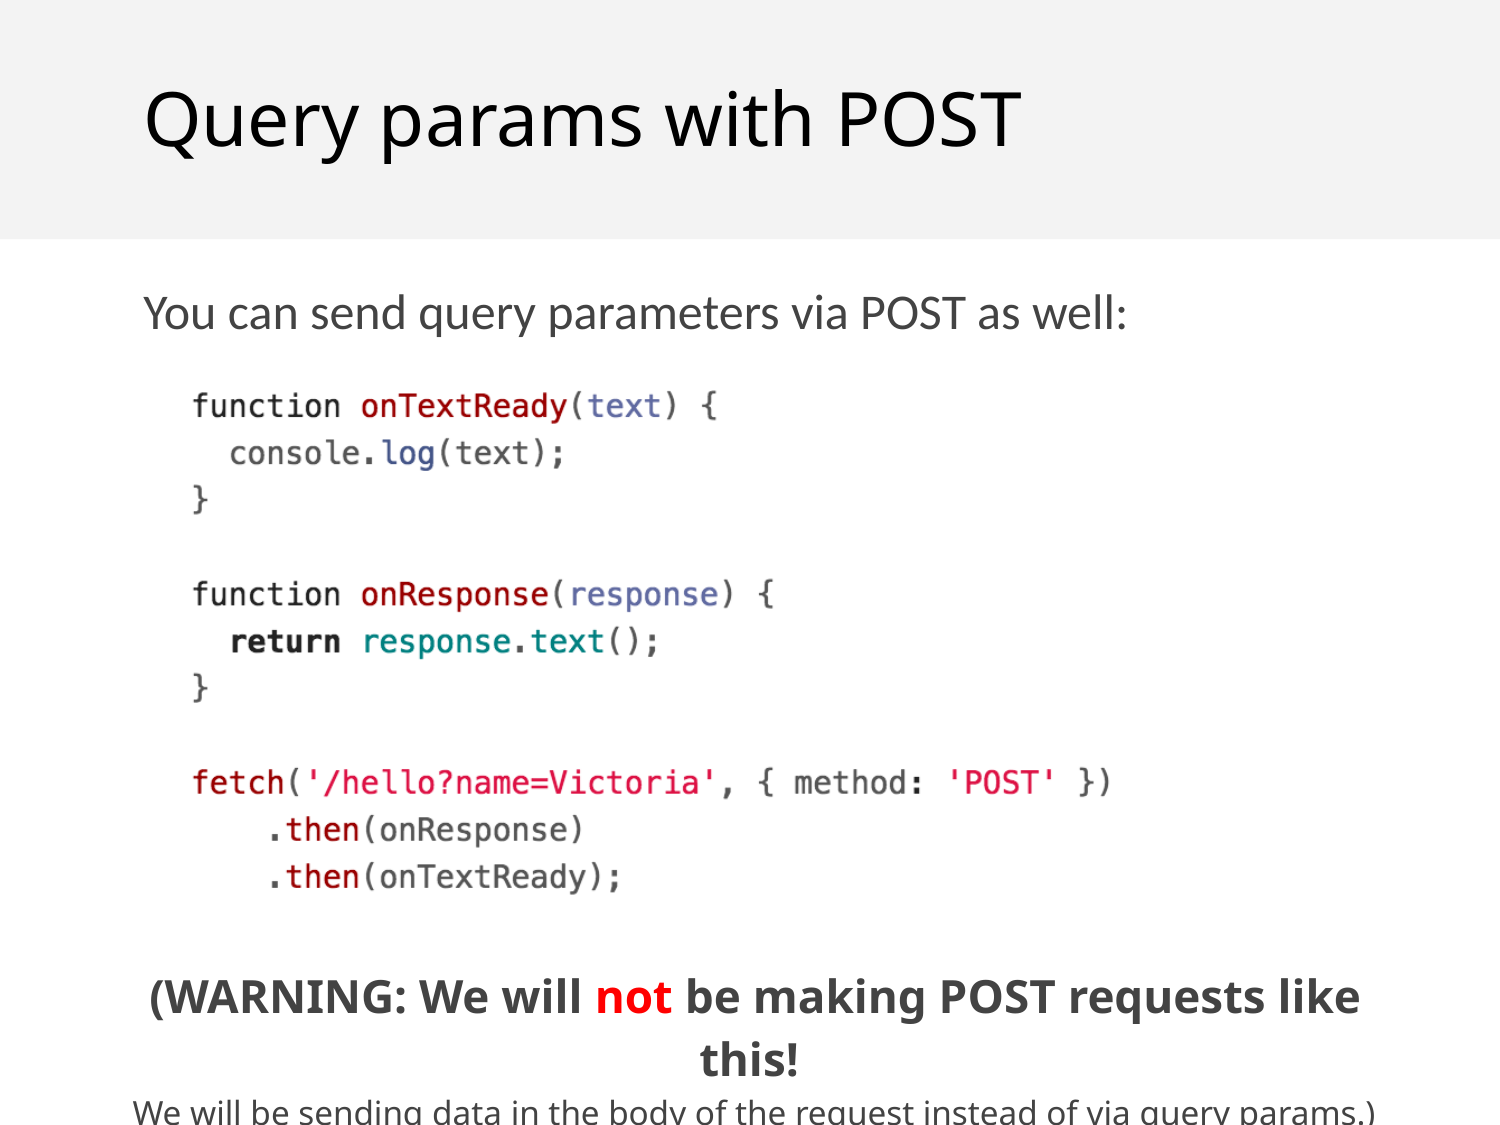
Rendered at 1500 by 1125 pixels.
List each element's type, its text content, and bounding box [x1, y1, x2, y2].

title Query params with POST [128, 56, 1372, 183]
list You can send query parameters via POST as well: [128, 255, 1372, 371]
list (WARNING: We will not be making POST requests like this! We will be sending data in the body of the request instead of via query params.) [81, 944, 1429, 1101]
picture [175, 370, 1135, 944]
